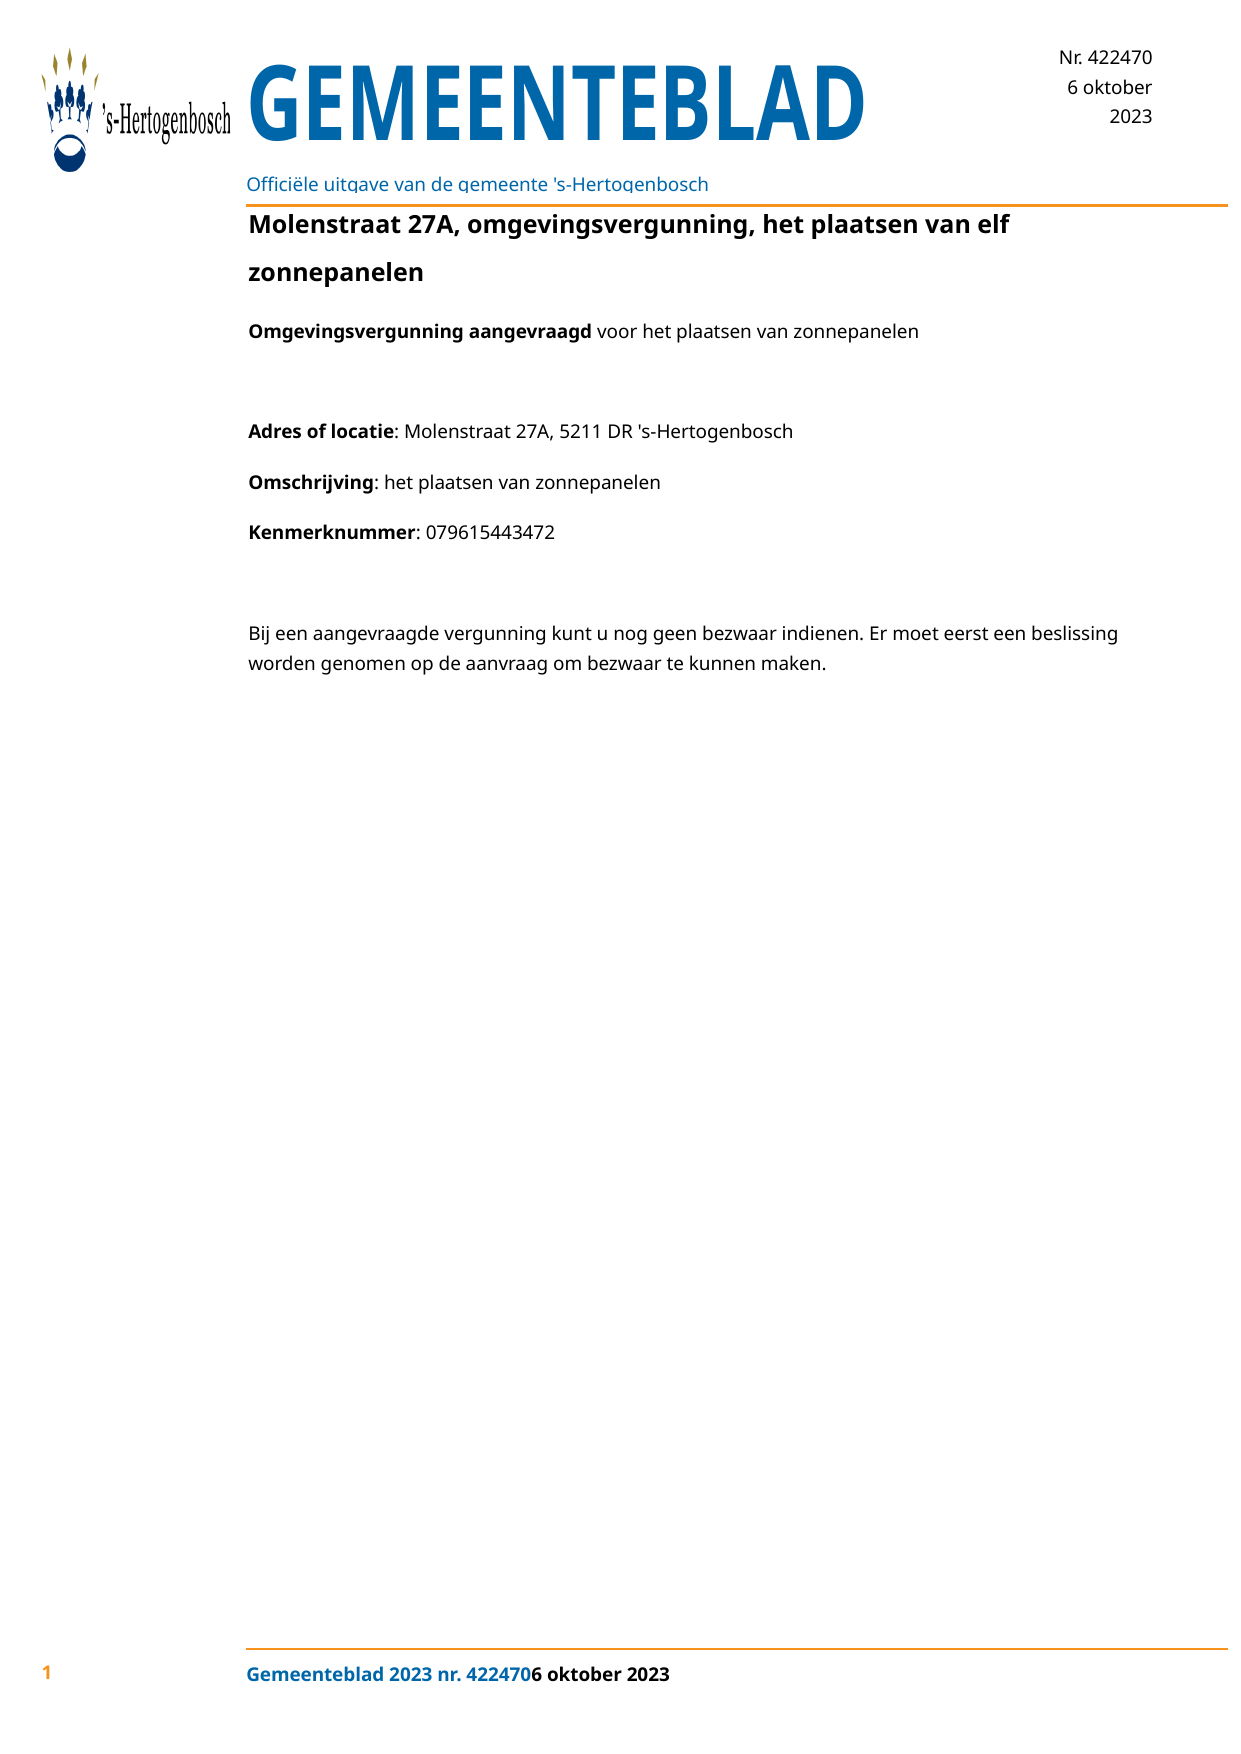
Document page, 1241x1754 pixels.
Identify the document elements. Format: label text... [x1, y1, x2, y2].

text Molenstraat 27A, omgevingsvergunning, het plaatsen van elf zonnepanelen [248, 207, 1152, 288]
text Omgevingsvergunning aangevraagd voor het plaatsen van zonnepanelen [248, 318, 1152, 344]
picture [41, 47, 231, 172]
text Omschrijving: het plaatsen van zonnepanelen [248, 469, 1152, 495]
text Bij een aangevraagde vergunning kunt u nog geen bezwaar indienen. Er moet eerst een beslissing worden genomen op de aanvraag om bezwaar te kunnen maken. [248, 620, 1152, 676]
text Adres of locatie: Molenstraat 27A, 5211 DR 's-Hertogenbosch [248, 419, 1152, 444]
text Kenmerknummer: 079615443472 [248, 519, 1152, 545]
